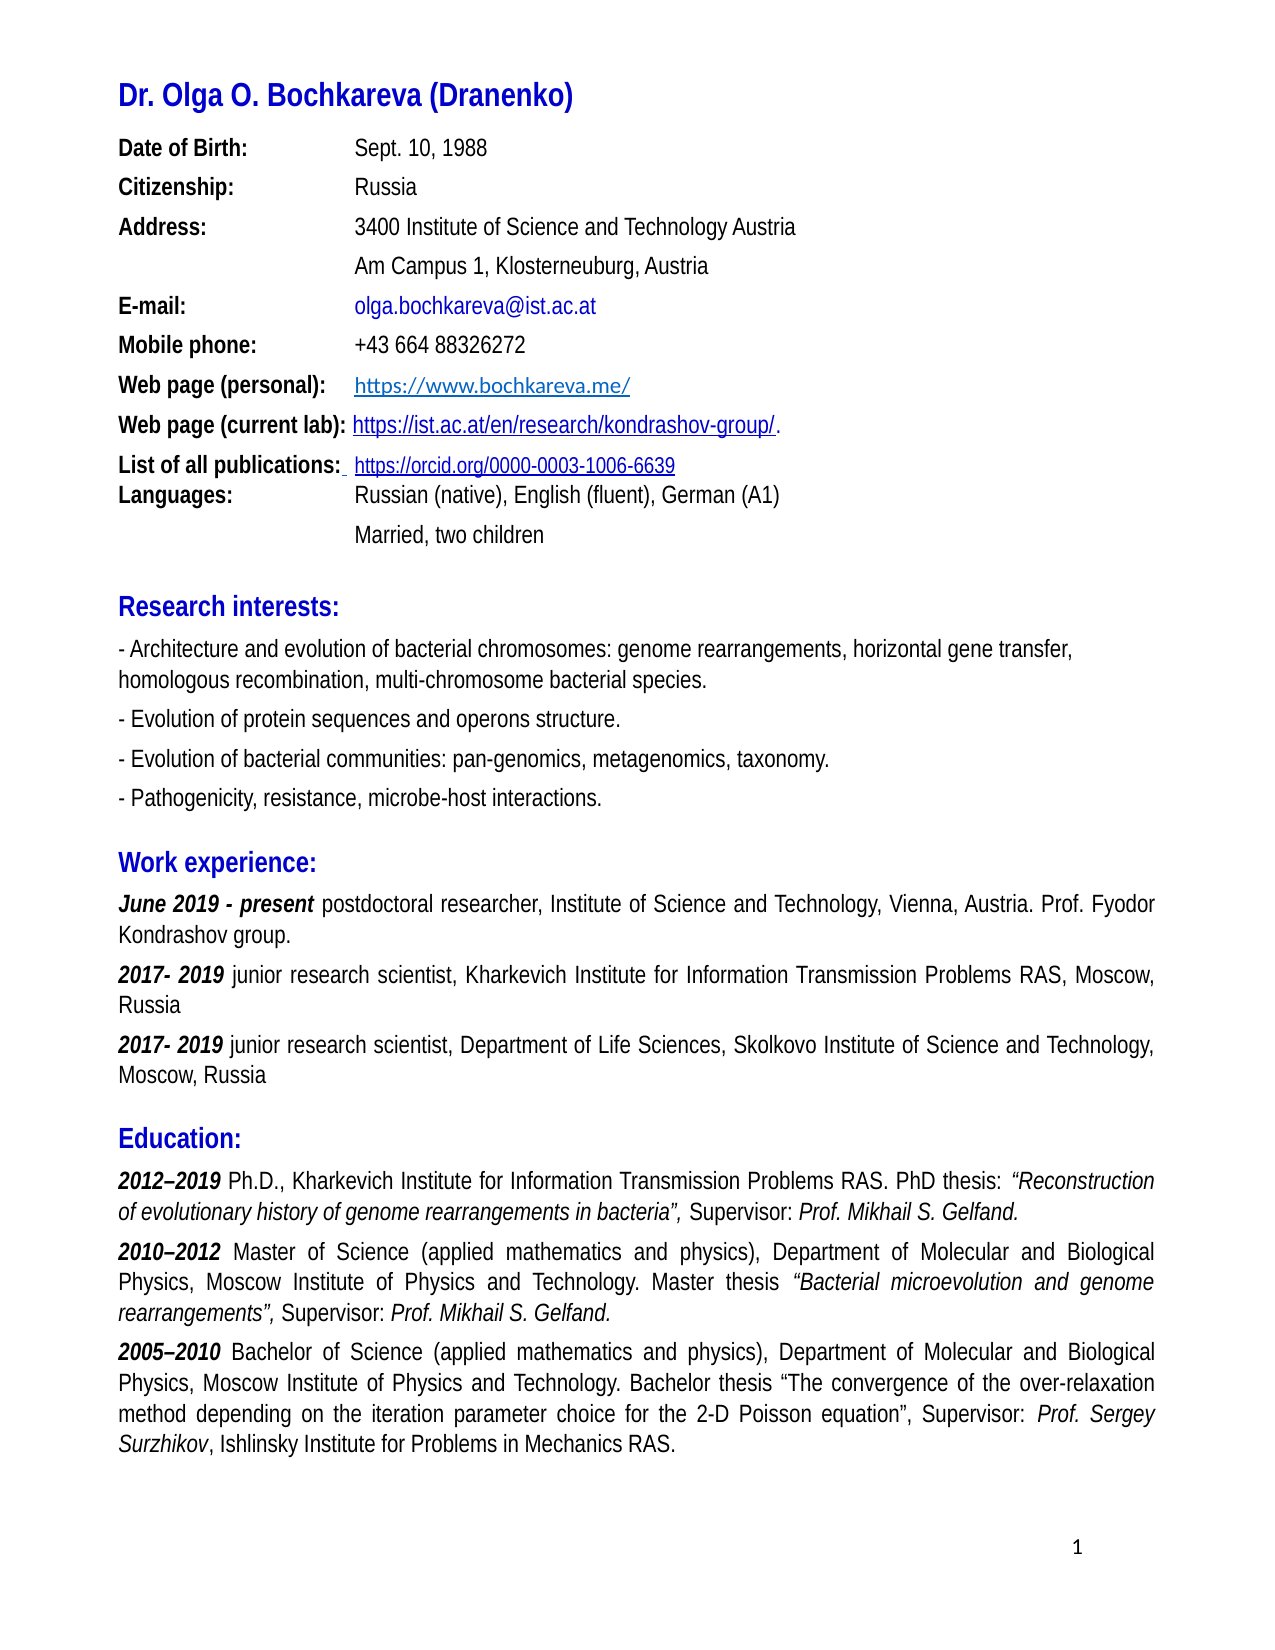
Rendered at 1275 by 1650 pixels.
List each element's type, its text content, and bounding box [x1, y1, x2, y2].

text 2005–2010 Bachelor of Science (applied mathematics and physics), Department of Molecular and Biological Physics, Moscow Institute of Physics and Technology. Bachelor thesis “The convergence of the over-relaxation method depending on the iteration parameter choice for the 2-D Poisson equation”, Supervisor: Prof. Sergey Surzhikov, Ishlinsky Institute for Problems in Mechanics RAS. [118, 1337, 1157, 1458]
text Citizenship: Russia [118, 172, 1157, 201]
text Am Campus 1, Klosterneuburg, Austria [118, 251, 1157, 280]
text Education: [118, 1122, 1157, 1155]
text Date of Birth: Sept. 10, 1988 [118, 132, 1157, 161]
text Married, two children [268, 520, 1157, 548]
text Web page (personal): https://www.bochkareva.me/ [118, 370, 1157, 399]
text 2012–2019 Ph.D., Kharkevich Institute for Information Transmission Problems RAS. PhD thesis: “Reconstruction of evolutionary history of genome rearrangements in bacteria”, Supervisor: Prof. Mikhail S. Gelfand. [118, 1166, 1157, 1226]
text June 2019 - present postdoctoral researcher, Institute of Science and Technology, Vienna, Austria. Prof. Fyodor Kondrashov group. [118, 889, 1157, 949]
text - Evolution of bacterial communities: pan-genomics, metagenomics, taxonomy. [118, 744, 1157, 772]
text List of all publications: https://orcid.org/0000-0003-1006-6639 [118, 450, 1157, 478]
text - Evolution of protein sequences and operons structure. [118, 704, 1157, 733]
text 2017- 2019 junior research scientist, Kharkevich Institute for Information Transmission Problems RAS, Moscow, Russia [118, 959, 1157, 1019]
text Address: 3400 Institute of Science and Technology Austria [118, 212, 1157, 240]
text - Pathogenicity, resistance, microbe-host interactions. [118, 783, 1157, 812]
text Work experience: [118, 845, 1157, 878]
text Languages: Russian (native), English (fluent), German (A1) [118, 480, 1157, 509]
text Mobile phone: +43 664 88326272 [118, 330, 1157, 359]
text Web page (current lab): https://ist.ac.at/en/research/kondrashov-group/. [118, 410, 1157, 439]
text 2017- 2019 junior research scientist, Department of Life Sciences, Skolkovo Institute of Science and Technology, Moscow, Russia [118, 1030, 1157, 1089]
text - Architecture and evolution of bacterial chromosomes: genome rearrangements, horizontal gene transfer, homologous recombination, multi-chromosome bacterial species. [118, 634, 1157, 693]
text Dr. Olga O. Bochkareva (Dranenko) [118, 75, 1157, 113]
text E-mail: olga.bochkareva@ist.ac.at [118, 291, 1157, 319]
text 2010–2012 Master of Science (applied mathematics and physics), Department of Molecular and Biological Physics, Moscow Institute of Physics and Technology. Master thesis “Bacterial microevolution and genome rearrangements”, Supervisor: Prof. Mikhail S. Gelfand. [118, 1237, 1157, 1326]
text Research interests: [118, 589, 1157, 623]
